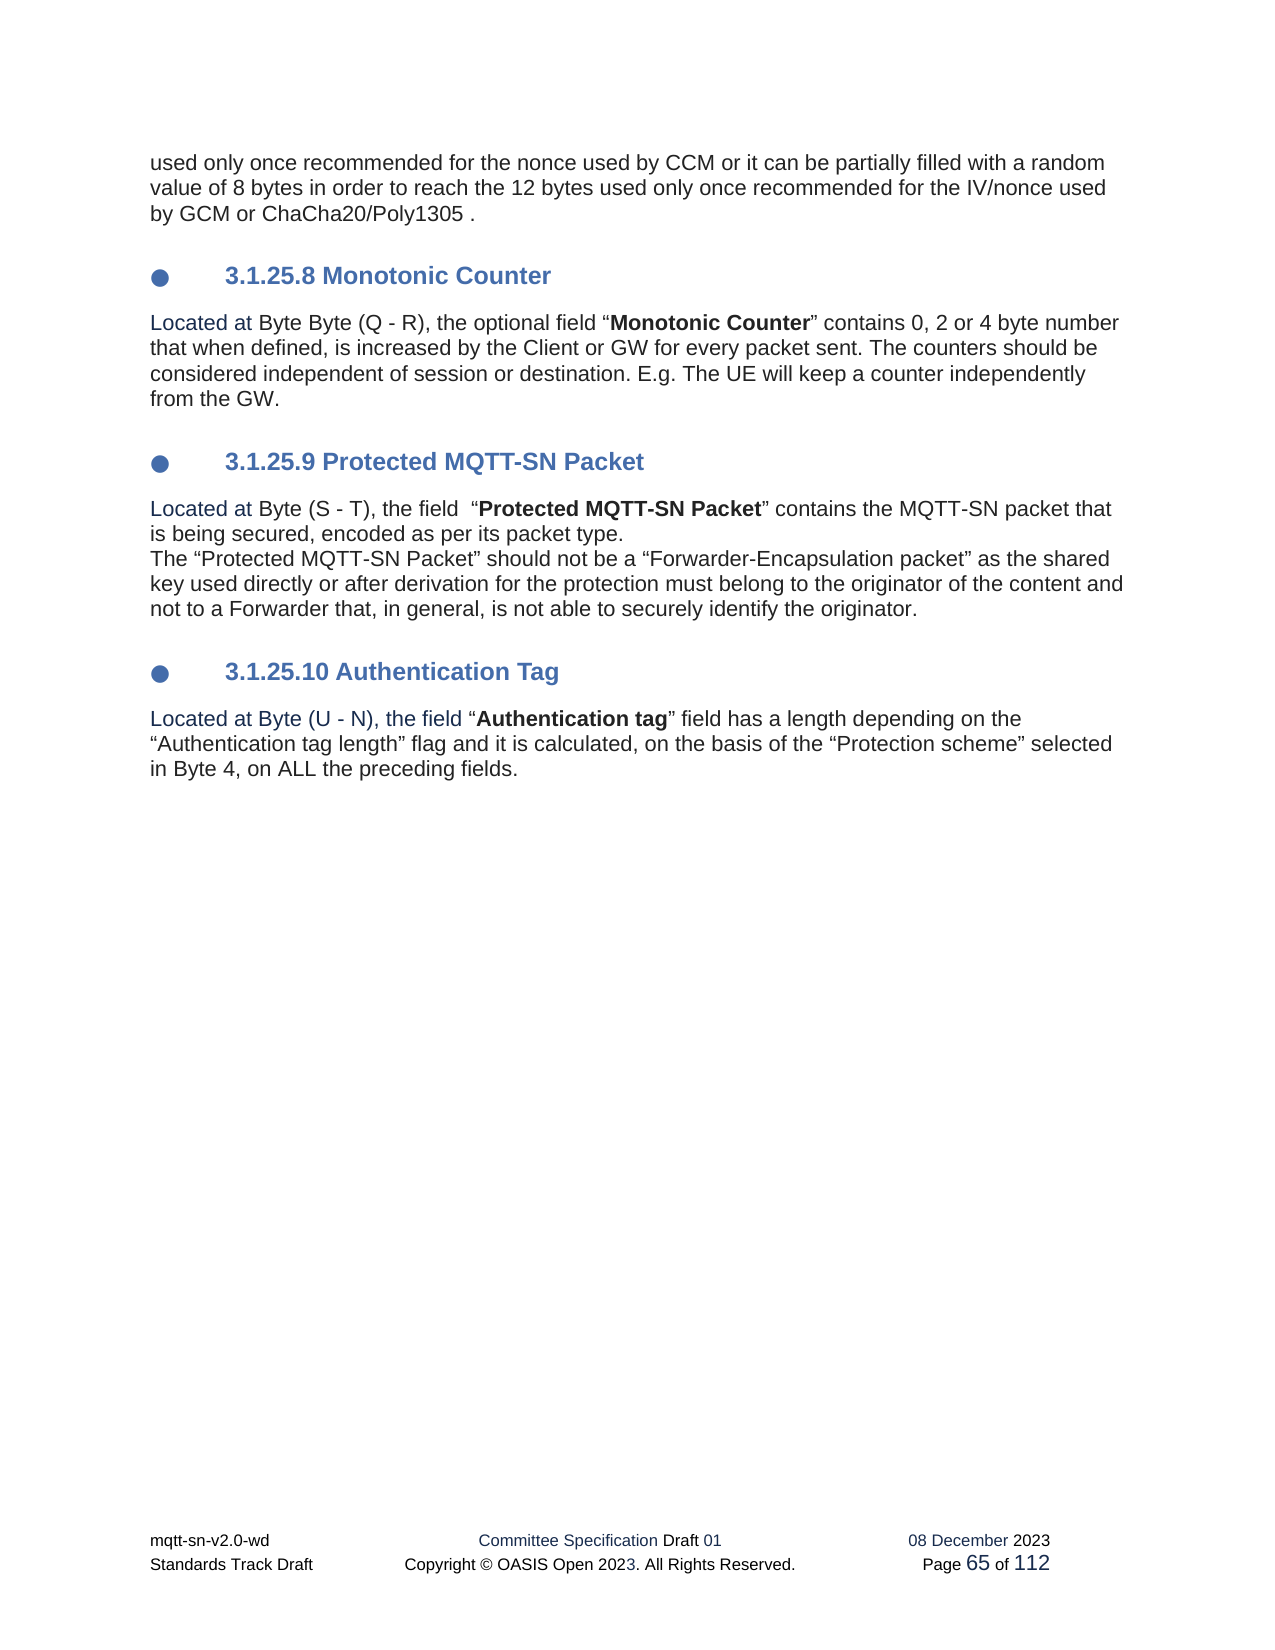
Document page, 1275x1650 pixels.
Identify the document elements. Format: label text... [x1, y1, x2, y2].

subtitle 3.1.25.9 Protected MQTT-SN Packet [150, 436, 1124, 483]
text Located at Byte Byte (Q - R), the optional field “Monotonic Counter” contains 0, 2 or 4 byte number that when defined, is increased by the Client or GW for every packet sent. The counters should be considered independent of session or destination. E.g. The UE will keep a counter independently from the GW. [150, 310, 1124, 411]
text used only once recommended for the nonce used by CCM or it can be partially filled with a random value of 8 bytes in order to reach the 12 bytes used only once recommended for the IV/nonce used by GCM or ChaCha20/Poly1305 . [150, 150, 1124, 226]
subtitle 3.1.25.10 Authentication Tag [150, 646, 1124, 693]
text The “Protected MQTT-SN Packet” should not be a “Forwarder-Encapsulation packet” as the shared key used directly or after derivation for the protection must belong to the originator of the content and not to a Forwarder that, in general, is not able to securely identify the originator. [150, 546, 1124, 621]
subtitle 3.1.25.8 Monotonic Counter [150, 251, 1124, 298]
text Located at Byte (U - N), the field “Authentication tag” field has a length depending on the “Authentication tag length” flag and it is calculated, on the basis of the “Protection scheme” selected in Byte 4, on ALL the preceding fields. [150, 706, 1124, 782]
text Located at Byte (S - T), the field “Protected MQTT-SN Packet” contains the MQTT-SN packet that is being secured, encoded as per its packet type. [150, 495, 1124, 546]
